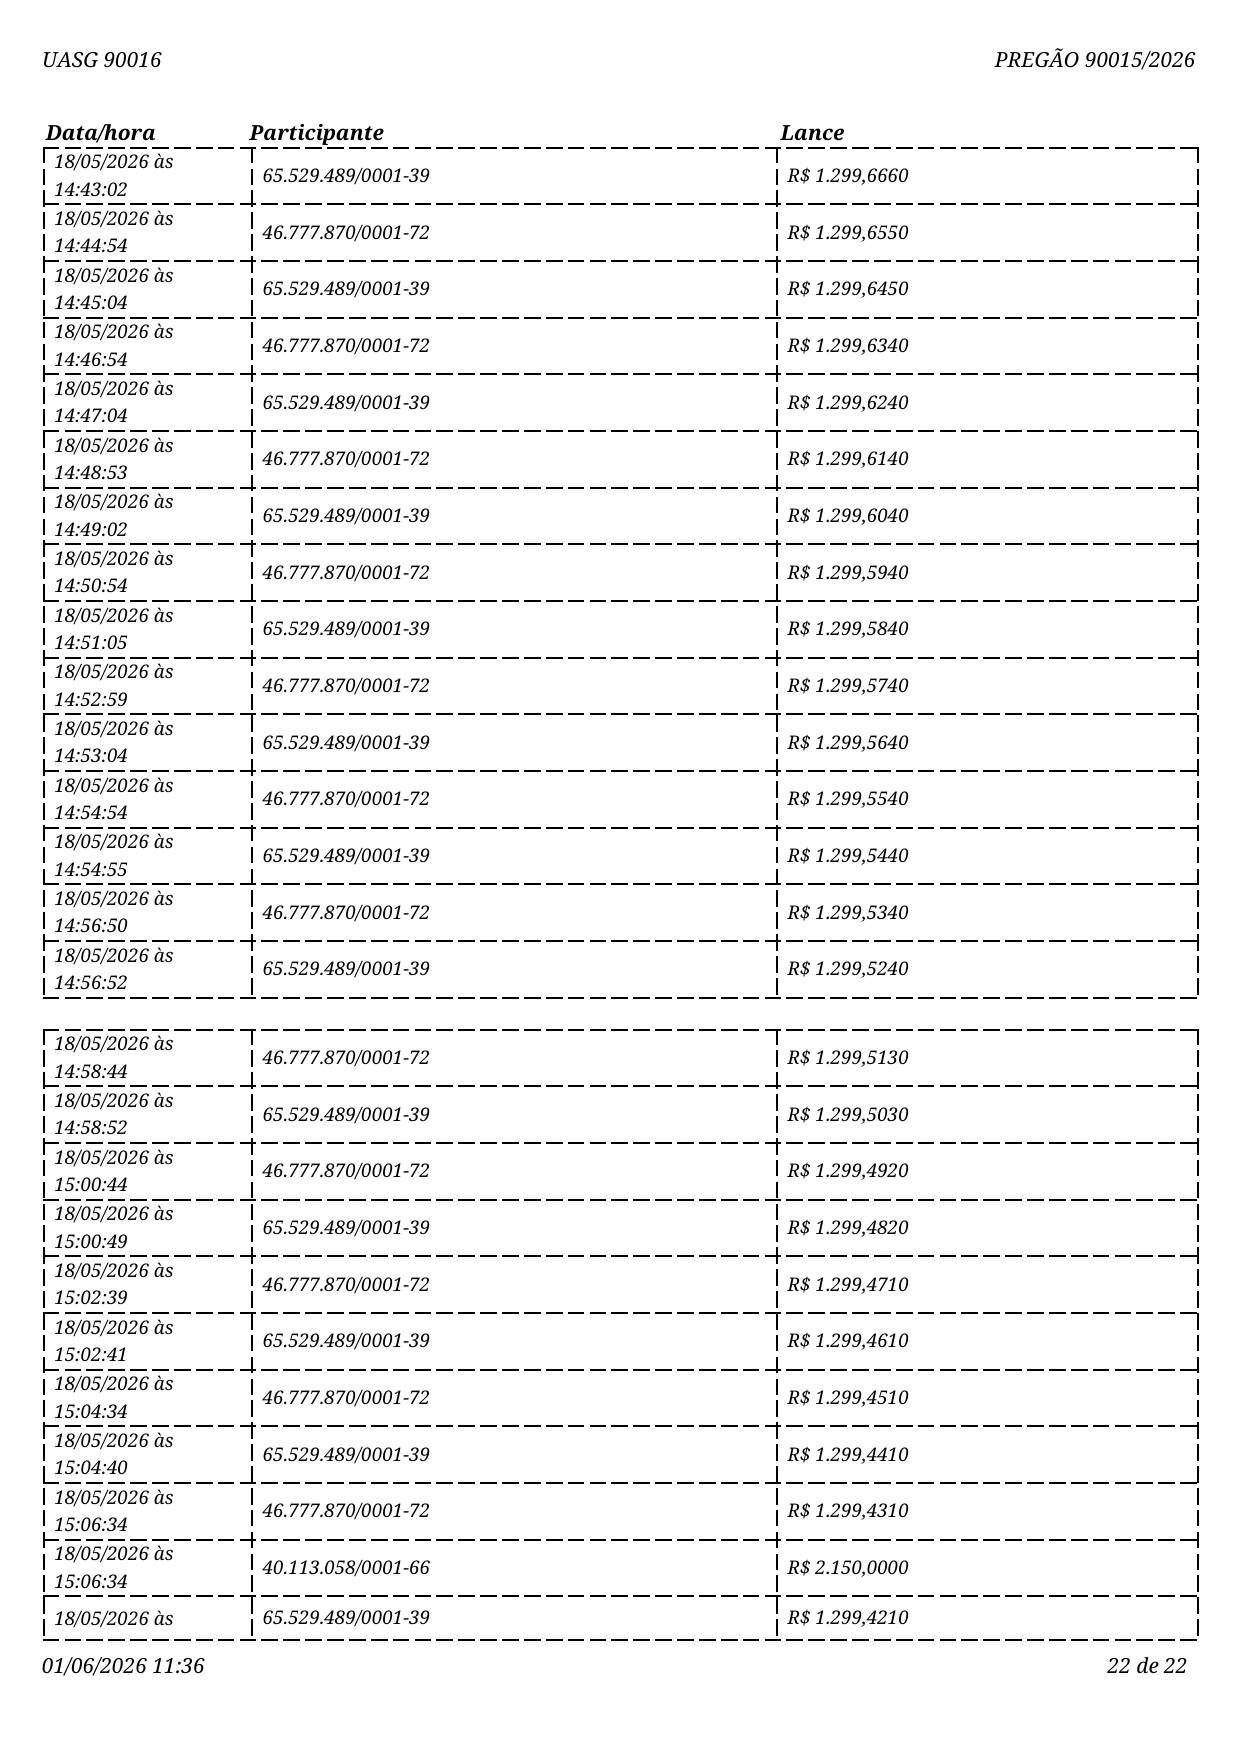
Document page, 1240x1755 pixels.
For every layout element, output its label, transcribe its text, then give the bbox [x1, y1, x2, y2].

table_cell 46.777.870/0001-72 [252, 1255, 777, 1312]
table_cell R$ 1.299,4310 [777, 1482, 1198, 1538]
table_cell 65.529.489/0001-39 [252, 1085, 777, 1142]
table_cell 46.777.870/0001-72 [252, 1369, 777, 1425]
table_cell R$ 1.299,6240 [777, 373, 1198, 430]
table_cell 18/05/2026 às 14:50:54 [44, 543, 252, 600]
table_cell 46.777.870/0001-72 [252, 203, 777, 260]
table_cell 18/05/2026 às 15:02:41 [44, 1312, 252, 1368]
table_cell 18/05/2026 às 14:56:52 [44, 940, 252, 997]
table_cell 18/05/2026 às 14:47:04 [44, 373, 252, 430]
table_cell R$ 1.299,5030 [777, 1085, 1198, 1142]
table_cell 65.529.489/0001-39 [252, 1595, 777, 1639]
table_cell 46.777.870/0001-72 [252, 657, 777, 713]
table_cell 46.777.870/0001-72 [252, 1482, 777, 1538]
table_cell 46.777.870/0001-72 [252, 1142, 777, 1198]
table_cell 18/05/2026 às 15:06:34 [44, 1539, 252, 1595]
table_cell 40.113.058/0001-66 [252, 1539, 777, 1595]
table_cell 18/05/2026 às 14:43:02 [44, 147, 252, 203]
table_cell R$ 2.150,0000 [777, 1539, 1198, 1595]
table_cell R$ 1.299,5640 [777, 713, 1198, 770]
table_cell 18/05/2026 às 14:51:05 [44, 600, 252, 657]
table_cell 46.777.870/0001-72 [252, 770, 777, 827]
table_cell 18/05/2026 às 15:04:40 [44, 1425, 252, 1482]
table_cell R$ 1.299,6140 [777, 430, 1198, 487]
table_cell 18/05/2026 às 14:44:54 [44, 203, 252, 260]
table_cell 65.529.489/0001-39 [252, 147, 777, 203]
table_header 46.777.870/0001-72 [252, 1029, 777, 1085]
table_cell 46.777.870/0001-72 [252, 543, 777, 600]
table_cell 18/05/2026 às 14:48:53 [44, 430, 252, 487]
table_cell 65.529.489/0001-39 [252, 260, 777, 317]
table_cell R$ 1.299,6660 [777, 147, 1198, 203]
table_cell 65.529.489/0001-39 [252, 373, 777, 430]
table_cell R$ 1.299,5740 [777, 657, 1198, 713]
table_cell 18/05/2026 às 14:58:52 [44, 1085, 252, 1142]
table_cell R$ 1.299,4710 [777, 1255, 1198, 1312]
table_cell 65.529.489/0001-39 [252, 1425, 777, 1482]
table_cell 65.529.489/0001-39 [252, 713, 777, 770]
table_cell 18/05/2026 às 14:45:04 [44, 260, 252, 317]
table_cell 18/05/2026 às 14:46:54 [44, 317, 252, 373]
table_cell 65.529.489/0001-39 [252, 940, 777, 997]
table_cell 18/05/2026 às 15:00:49 [44, 1199, 252, 1255]
table_cell R$ 1.299,6040 [777, 487, 1198, 543]
table_cell R$ 1.299,4920 [777, 1142, 1198, 1198]
table_cell R$ 1.299,5540 [777, 770, 1198, 827]
table_cell 65.529.489/0001-39 [252, 1199, 777, 1255]
table_header 18/05/2026 às 14:58:44 [44, 1029, 252, 1085]
table_cell R$ 1.299,5240 [777, 940, 1198, 997]
table_cell 18/05/2026 às 14:53:04 [44, 713, 252, 770]
table_cell R$ 1.299,4510 [777, 1369, 1198, 1425]
table_cell 65.529.489/0001-39 [252, 487, 777, 543]
table_cell R$ 1.299,4410 [777, 1425, 1198, 1482]
table_cell 18/05/2026 às [44, 1595, 252, 1639]
table_cell 18/05/2026 às 14:54:55 [44, 827, 252, 883]
table_cell 18/05/2026 às 14:49:02 [44, 487, 252, 543]
table_cell R$ 1.299,6340 [777, 317, 1198, 373]
table_cell R$ 1.299,5440 [777, 827, 1198, 883]
table_cell 18/05/2026 às 14:52:59 [44, 657, 252, 713]
table_cell R$ 1.299,4210 [777, 1595, 1198, 1639]
table_cell R$ 1.299,5840 [777, 600, 1198, 657]
table_cell R$ 1.299,4610 [777, 1312, 1198, 1368]
table_cell 46.777.870/0001-72 [252, 430, 777, 487]
table_cell 65.529.489/0001-39 [252, 827, 777, 883]
table_cell 18/05/2026 às 15:04:34 [44, 1369, 252, 1425]
table_cell 65.529.489/0001-39 [252, 1312, 777, 1368]
table_cell 18/05/2026 às 15:02:39 [44, 1255, 252, 1312]
table_cell 18/05/2026 às 14:56:50 [44, 883, 252, 940]
table_cell R$ 1.299,5940 [777, 543, 1198, 600]
table_cell 46.777.870/0001-72 [252, 317, 777, 373]
table_cell 18/05/2026 às 15:06:34 [44, 1482, 252, 1538]
table_cell R$ 1.299,6450 [777, 260, 1198, 317]
table_cell R$ 1.299,5340 [777, 883, 1198, 940]
table_cell R$ 1.299,4820 [777, 1199, 1198, 1255]
table_cell 18/05/2026 às 14:54:54 [44, 770, 252, 827]
table_cell 65.529.489/0001-39 [252, 600, 777, 657]
table_cell R$ 1.299,6550 [777, 203, 1198, 260]
table_header R$ 1.299,5130 [777, 1029, 1198, 1085]
table_cell 46.777.870/0001-72 [252, 883, 777, 940]
table_cell 18/05/2026 às 15:00:44 [44, 1142, 252, 1198]
